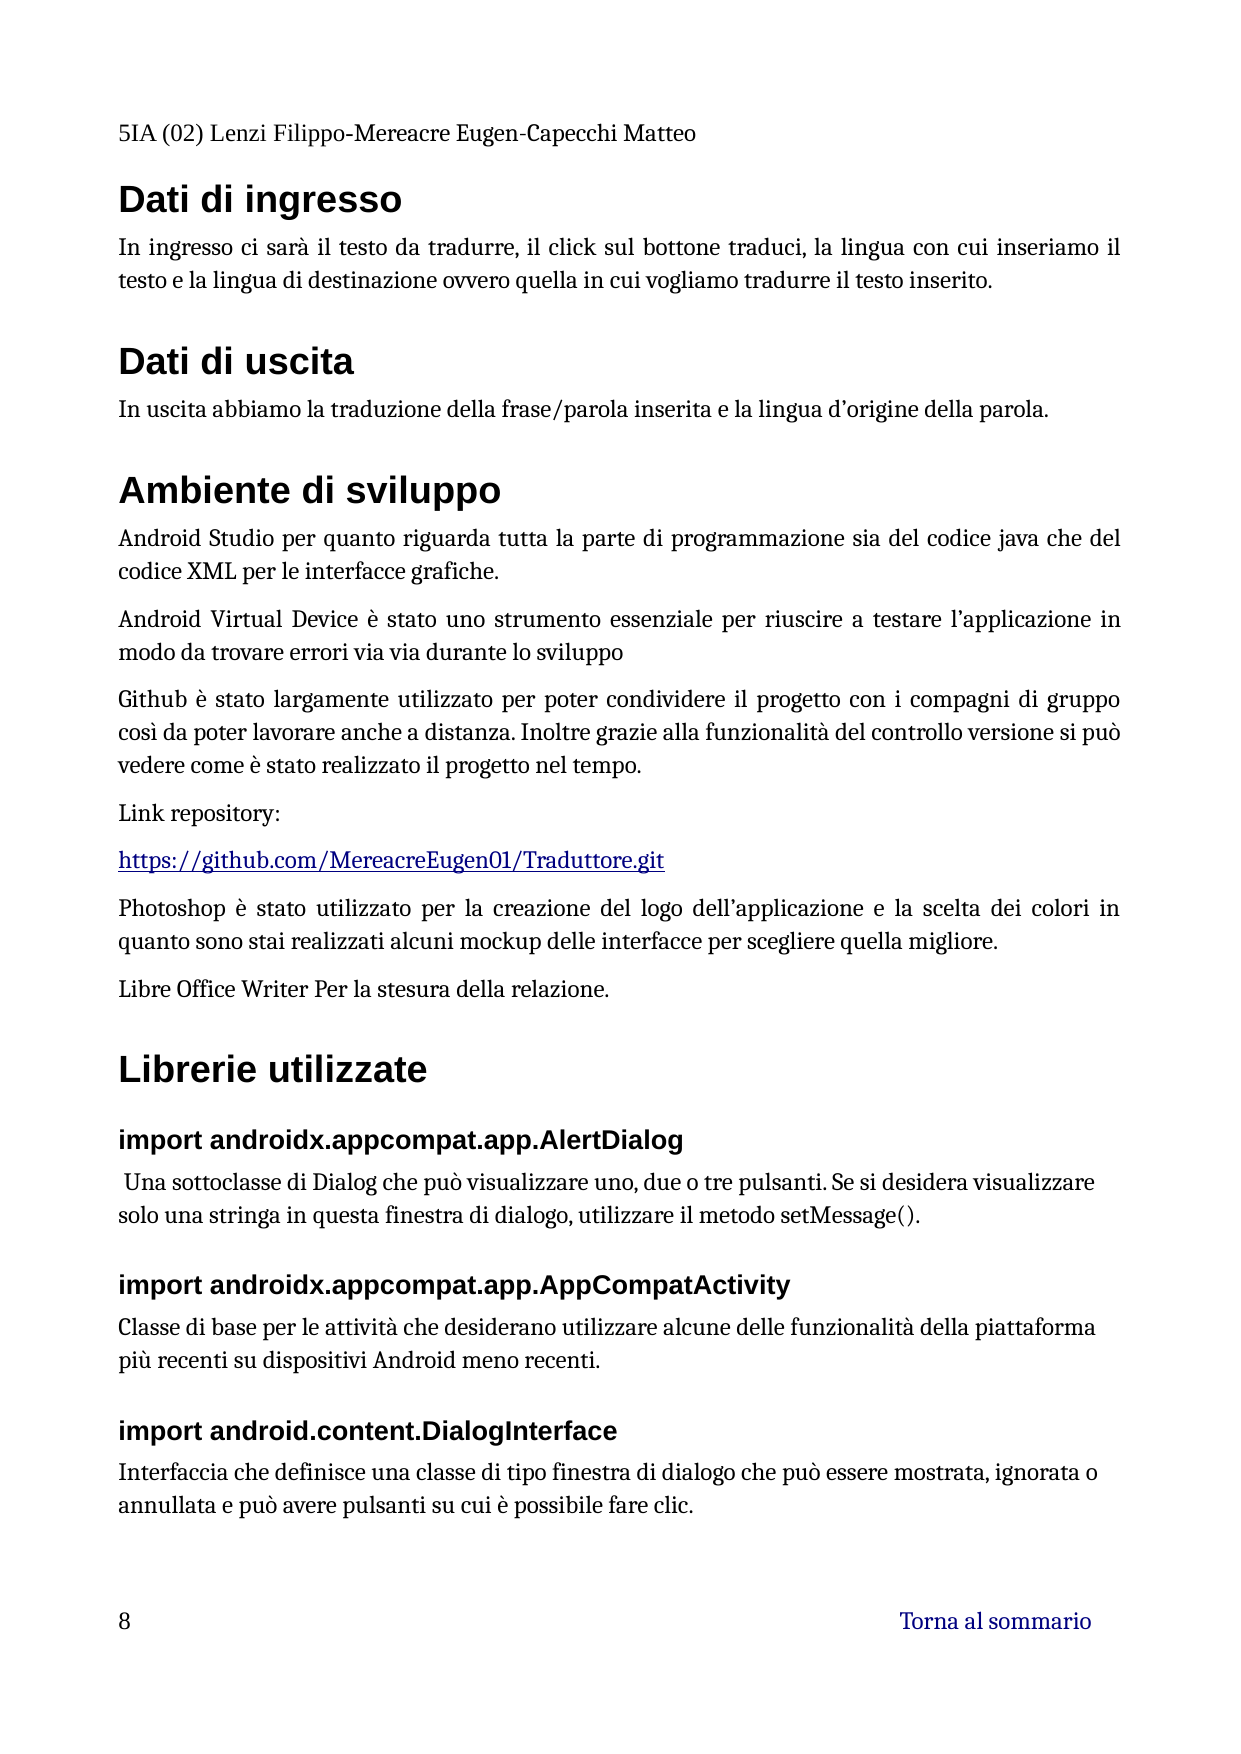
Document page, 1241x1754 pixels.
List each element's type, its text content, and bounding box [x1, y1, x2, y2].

text https://github.com/MereacreEugen01/Traduttore.git [118, 846, 1122, 875]
text Libre Office Writer Per la stesura della relazione. [118, 974, 1122, 1003]
text Interfaccia che definisce una classe di tipo finestra di dialogo che può essere mostrata, ignorata o annullata e può avere pulsanti su cui è possibile fare clic. [118, 1458, 1122, 1520]
text Android Studio per quanto riguarda tutta la parte di programmazione sia del codice java che del codice XML per le interfacce grafiche. [118, 524, 1122, 586]
text Github è stato largamente utilizzato per poter condividere il progetto con i compagni di gruppo così da poter lavorare anche a distanza. Inoltre grazie alla funzionalità del controllo versione si può vedere come è stato realizzato il progetto nel tempo. [118, 685, 1122, 780]
text Link repository: [118, 799, 1122, 827]
subtitle Dati di ingresso [118, 177, 1122, 221]
text Android Virtual Device è stato uno strumento essenziale per riuscire a testare l’applicazione in modo da trovare errori via via durante lo sviluppo [118, 604, 1122, 666]
text In ingresso ci sarà il testo da tradurre, il click sul bottone traduci, la lingua con cui inseriamo il testo e la lingua di destinazione ovvero quella in cui vogliamo tradurre il testo inserito. [118, 233, 1122, 295]
subtitle import androidx.appcompat.app.AlertDialog [118, 1124, 1122, 1155]
subtitle Ambiente di sviluppo [118, 468, 1122, 511]
text Photoshop è stato utilizzato per la creazione del logo dell’applicazione e la scelta dei colori in quanto sono stai realizzati alcuni mockup delle interfacce per scegliere quella migliore. [118, 894, 1122, 956]
subtitle import androidx.appcompat.app.AppCompatActivity [118, 1269, 1122, 1301]
text Classe di base per le attività che desiderano utilizzare alcune delle funzionalità della piattaforma più recenti su dispositivi Android meno recenti. [118, 1313, 1122, 1375]
subtitle import android.content.DialogInterface [118, 1414, 1122, 1446]
subtitle Dati di uscita [118, 339, 1122, 383]
text Una sottoclasse di Dialog che può visualizzare uno, due o tre pulsanti. Se si desidera visualizzare solo una stringa in questa finestra di dialogo, utilizzare il metodo setMessage(). [118, 1168, 1122, 1230]
text In uscita abbiamo la traduzione della frase/parola inserita e la lingua d’origine della parola. [118, 395, 1122, 424]
subtitle Librerie utilizzate [118, 1047, 1122, 1091]
